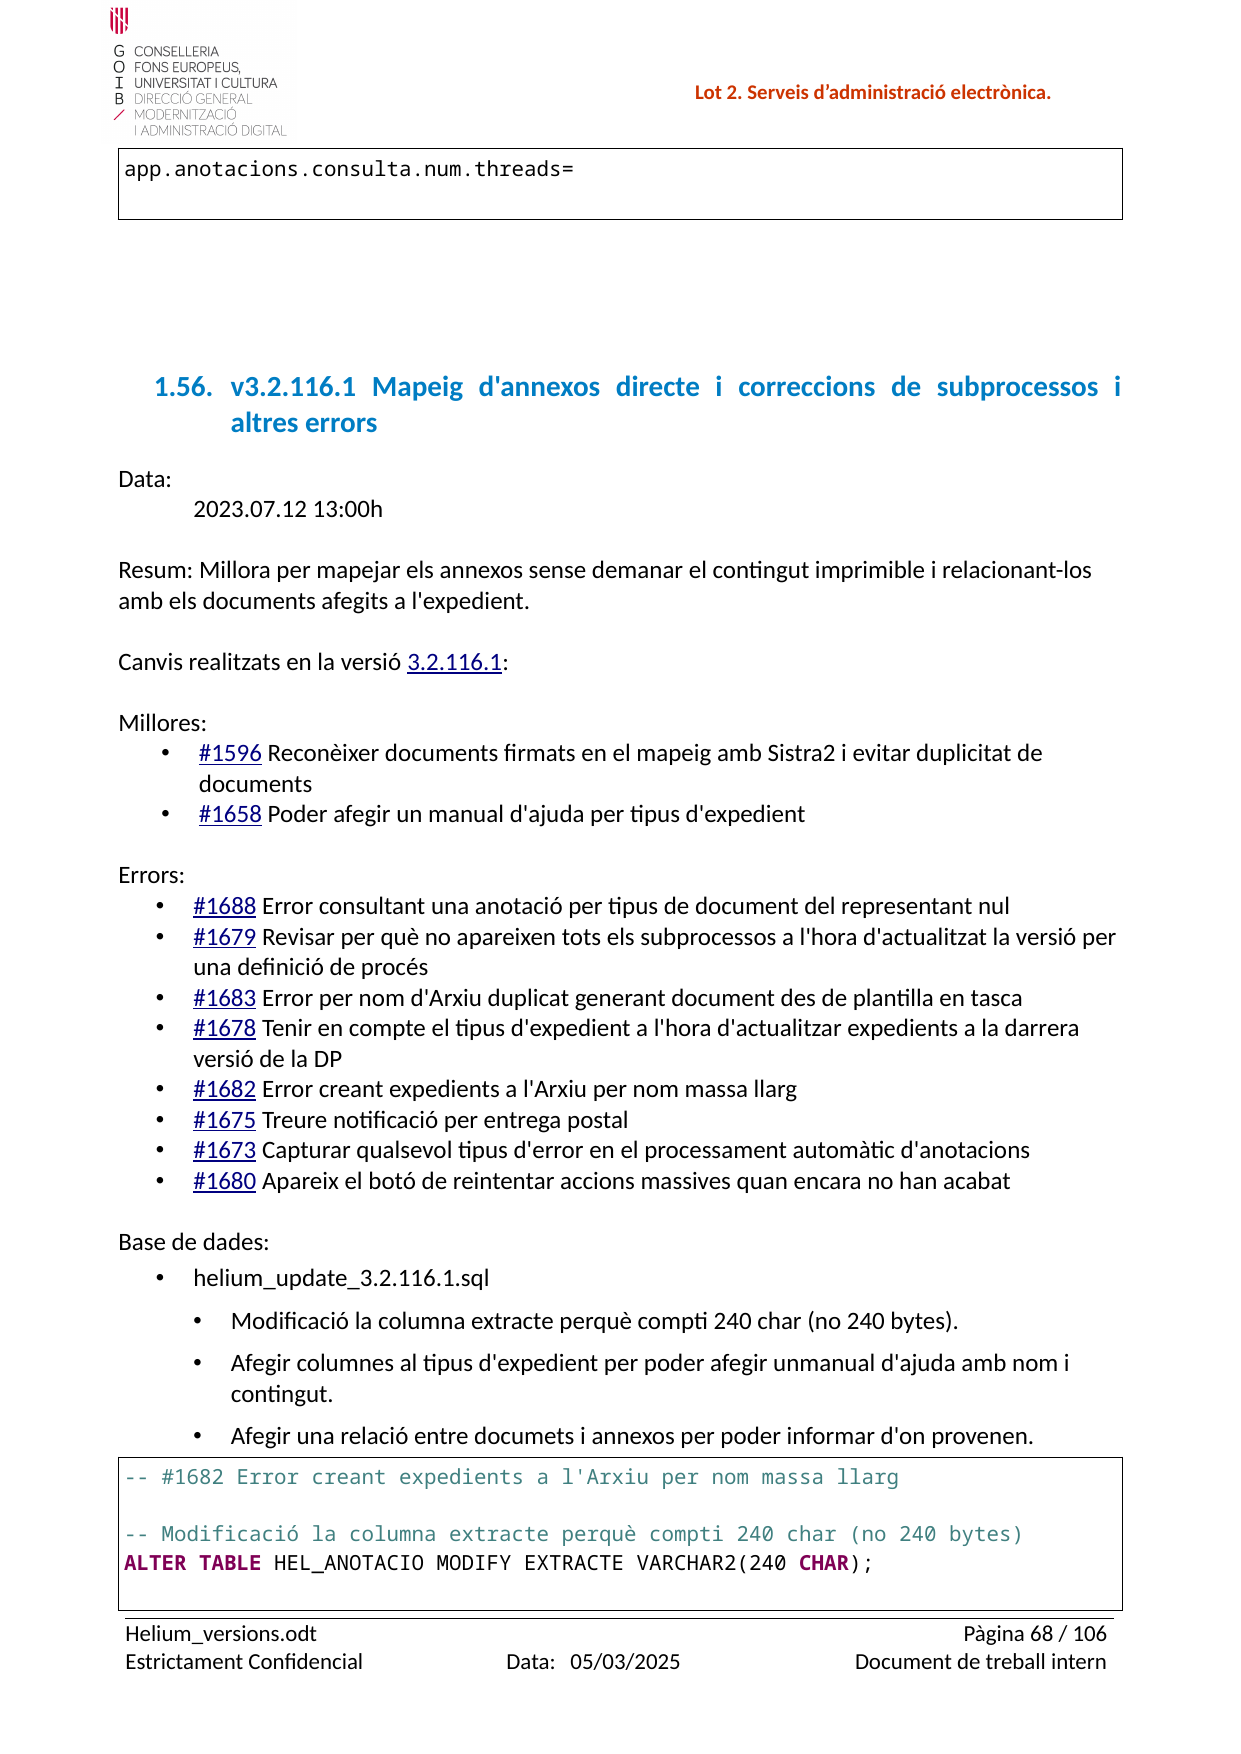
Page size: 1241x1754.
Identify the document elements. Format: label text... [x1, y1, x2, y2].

picture [100, 0, 297, 144]
list #1678 Tenir en compte el tipus d'expedient a l'hora d'actualitzar expedients a la darrera versió de la DP [156, 1012, 1122, 1073]
subtitle v3.2.116.1 Mapeig d'annexos directe i correccions de subprocessos i altres errors [153, 368, 1122, 439]
table_header app.anotacions.consulta.num.threads= [119, 149, 1122, 219]
text Resum: Millora per mapejar els annexos sense demanar el contingut imprimible i relacionant-los amb els documents afegits a l'expedient. [118, 554, 1122, 616]
text 2023.07.12 13:00h [118, 493, 1122, 524]
list #1682 Error creant expedients a l'Arxiu per nom massa llarg [156, 1073, 1122, 1104]
list #1675 Treure notificació per entrega postal [156, 1104, 1122, 1134]
text Canvis realitzats en la versió 3.2.116.1: [118, 646, 1122, 677]
list #1673 Capturar qualsevol tipus d'error en el processament automàtic d'anotacions [156, 1134, 1122, 1165]
list Afegir columnes al tipus d'expedient per poder afegir unmanual d'ajuda amb nom i contingut. [193, 1347, 1122, 1408]
list #1683 Error per nom d'Arxiu duplicat generant document des de plantilla en tasca [156, 982, 1122, 1012]
list Modificació la columna extracte perquè compti 240 char (no 240 bytes). [193, 1305, 1122, 1335]
text Base de dades: [118, 1226, 1122, 1256]
list #1596 Reconèixer documents firmats en el mapeig amb Sistra2 i evitar duplicitat de documents [161, 738, 1122, 799]
text Data: [118, 463, 1122, 493]
table_header -- #1682 Error creant expedients a l'Arxiu per nom massa llarg -- Modificació la columna extracte perquè compti 240 char (no 240 bytes) ALTER TABLE HEL_ANOTACIO MODIFY EXTRACTE VARCHAR2(240 CHAR); [119, 1458, 1122, 1610]
list #1658 Poder afegir un manual d'ajuda per tipus d'expedient [161, 799, 1122, 829]
list Afegir una relació entre documets i annexos per poder informar d'on provenen. [193, 1420, 1122, 1451]
list #1679 Revisar per què no apareixen tots els subprocessos a l'hora d'actualitzat la versió per una definició de procés [156, 921, 1122, 982]
text Millores: [118, 707, 1122, 738]
text Errors: [118, 860, 1122, 890]
list helium_update_3.2.116.1.sql [156, 1262, 1122, 1293]
list #1688 Error consultant una anotació per tipus de document del representant nul [156, 890, 1122, 921]
list #1680 Apareix el botó de reintentar accions massives quan encara no han acabat [156, 1165, 1122, 1195]
